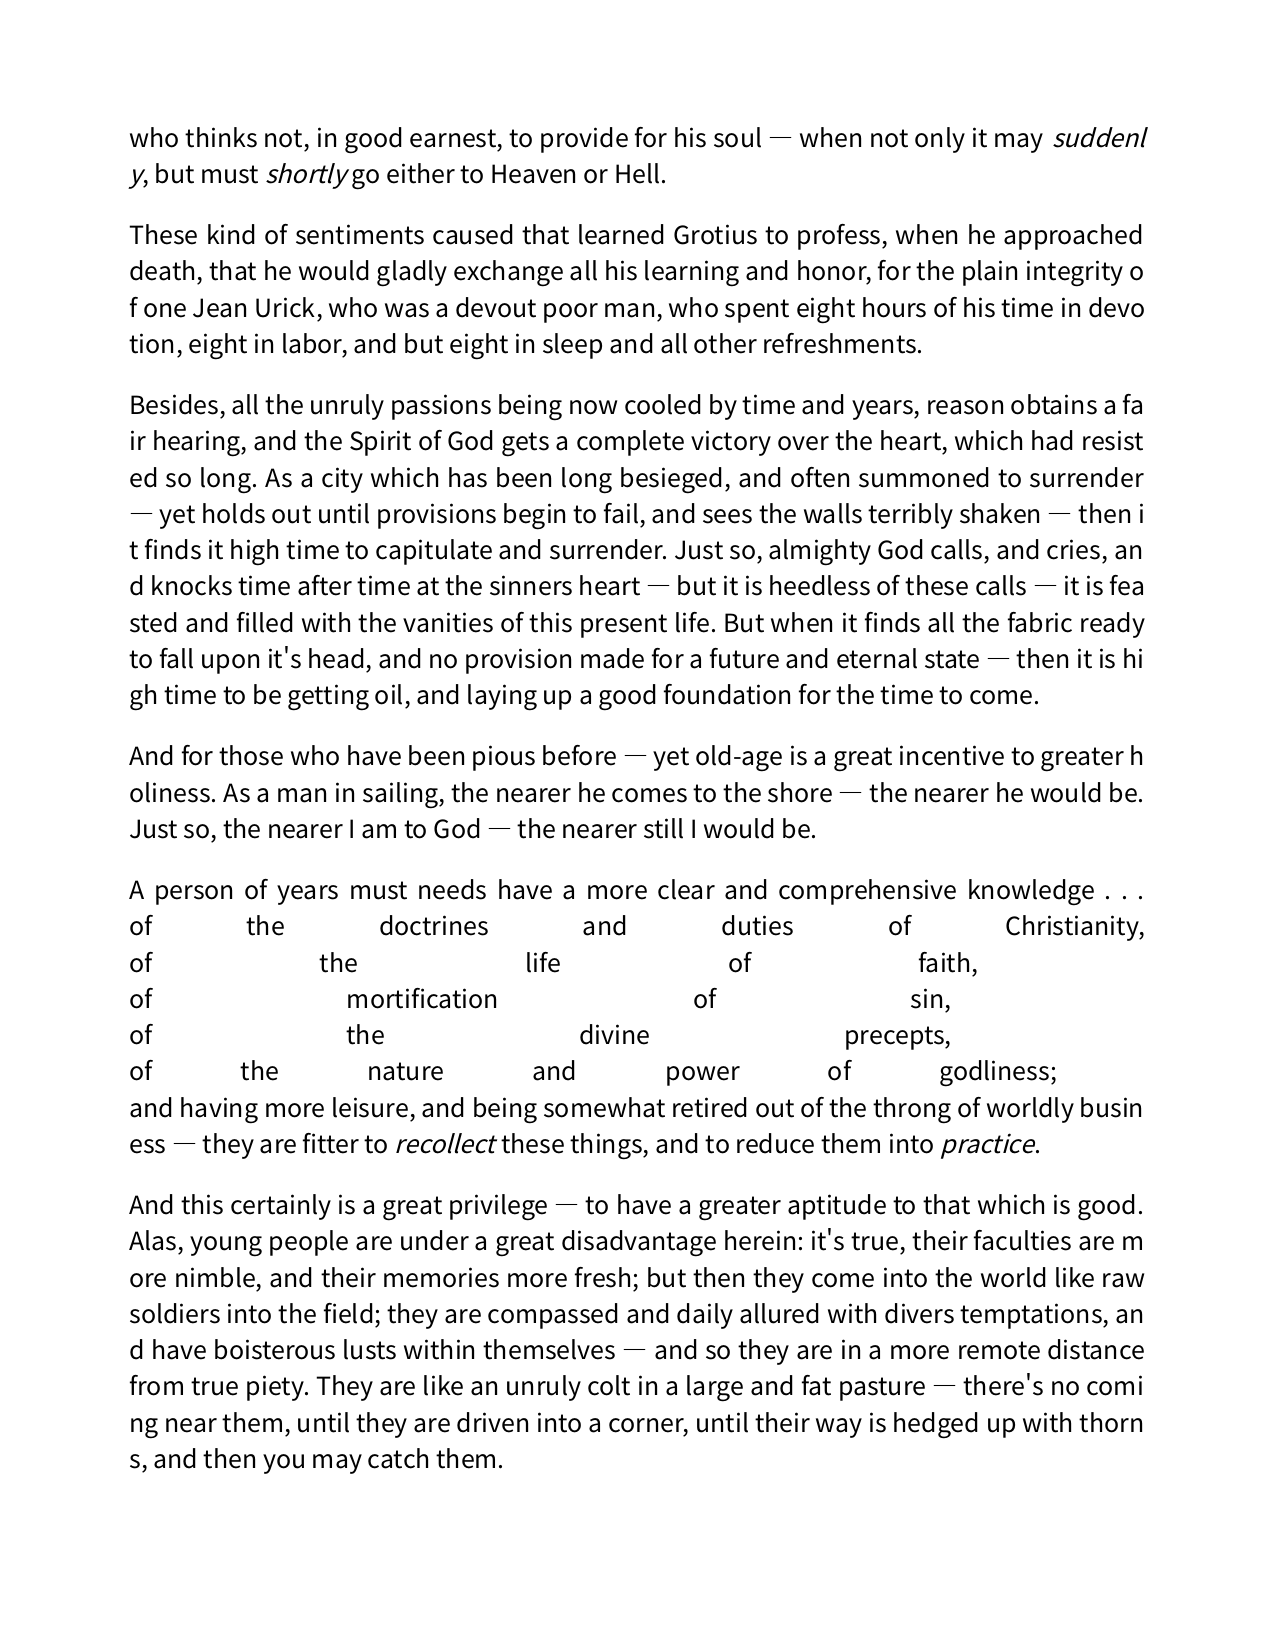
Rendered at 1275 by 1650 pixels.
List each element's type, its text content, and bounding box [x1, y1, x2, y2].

text And for those who have been pious before — yet old-age is a great incentive to greater holiness. As a man in sailing, the nearer he comes to the shore — the nearer he would be. Just so, the nearer I am to God — the nearer still I would be. [129, 737, 1146, 846]
text These kind of sentiments caused that learned Grotius to profess, when he approached death, that he would gladly exchange all his learning and honor, for the plain integrity of one Jean Urick, who was a devout poor man, who spent eight hours of his time in devotion, eight in labor, and but eight in sleep and all other refreshments. [129, 216, 1146, 361]
text And this certainly is a great privilege — to have a greater aptitude to that which is good. Alas, young people are under a great disadvantage herein: it's true, their faculties are more nimble, and their memories more fresh; but then they come into the world like raw soldiers into the field; they are compassed and daily allured with divers temptations, and have boisterous lusts within themselves — and so they are in a more remote distance from true piety. They are like an unruly colt in a large and fat pasture — there's no coming near them, until they are driven into a corner, until their way is hedged up with thorns, and then you may catch them. [129, 1186, 1146, 1476]
text who thinks not, in good earnest, to provide for his soul — when not only it may suddenly, but must shortly go either to Heaven or Hell. [129, 118, 1146, 191]
text A person of years must needs have a more clear and comprehensive knowledge . . . of the doctrines and duties of Christianity, of the life of faith, of mortification of sin, of the divine precepts, of the nature and power of godliness; and having more leisure, and being somewhat retired out of the throng of worldly business — they are fitter to recollect these things, and to reduce them into practice. [129, 871, 1146, 1161]
text Besides, all the unruly passions being now cooled by time and years, reason obtains a fair hearing, and the Spirit of God gets a complete victory over the heart, which had resisted so long. As a city which has been long besieged, and often summoned to surrender — yet holds out until provisions begin to fail, and sees the walls terribly shaken — then it finds it high time to capitulate and surrender. Just so, almighty God calls, and cries, and knocks time after time at the sinners heart — but it is heedless of these calls — it is feasted and filled with the vanities of this present life. But when it finds all the fabric ready to fall upon it's head, and no provision made for a future and eternal state — then it is high time to be getting oil, and laying up a good foundation for the time to come. [129, 386, 1146, 712]
